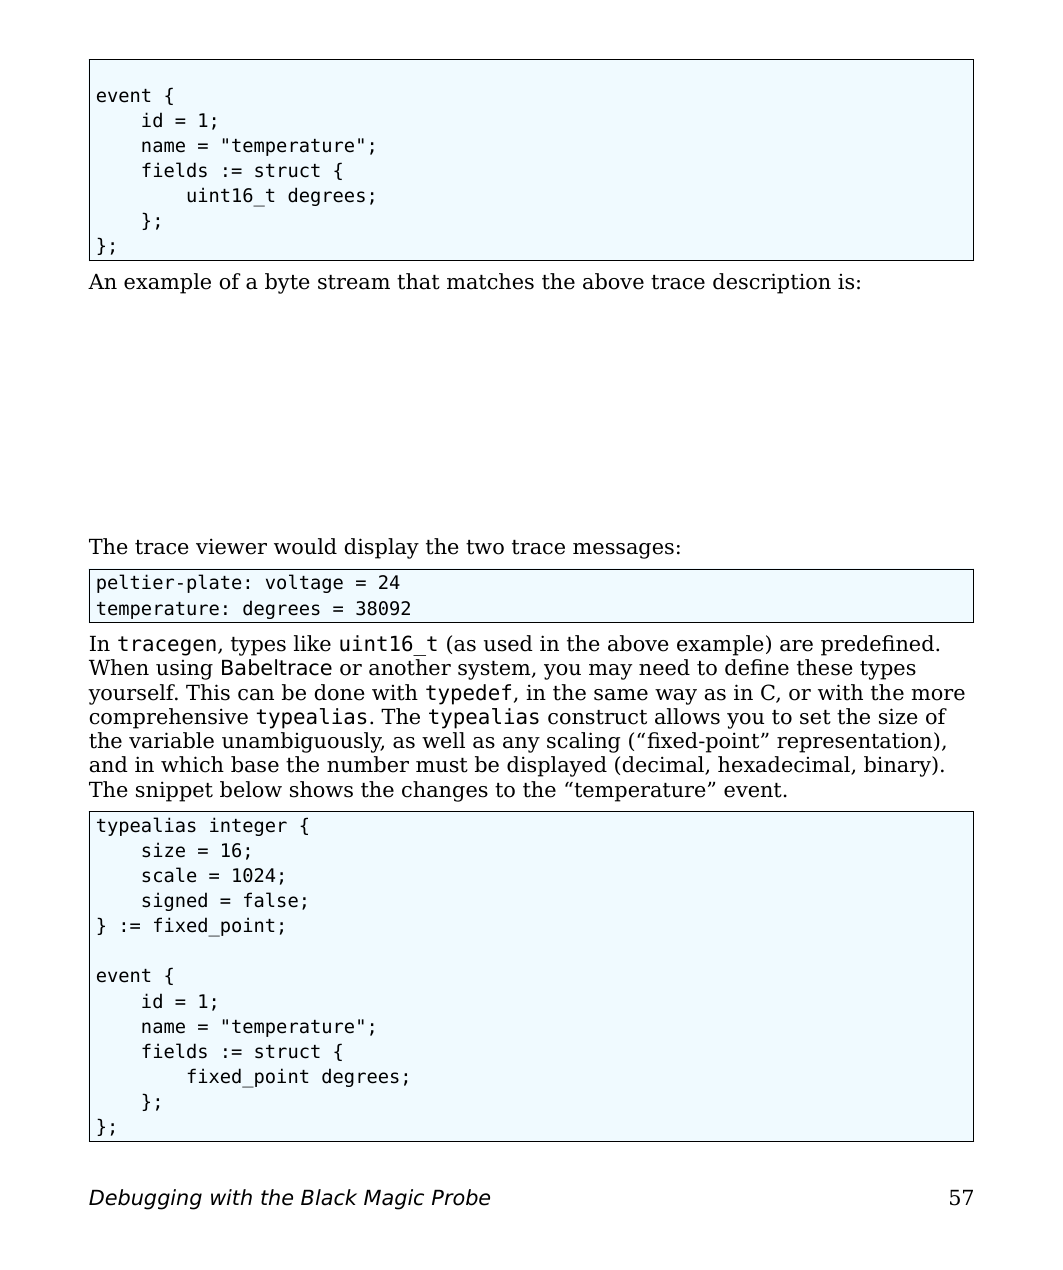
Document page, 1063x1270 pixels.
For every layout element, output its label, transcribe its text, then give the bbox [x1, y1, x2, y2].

text name = "temperature"; [90, 131, 973, 156]
text size = 16; [90, 836, 973, 861]
text scale = 1024; [90, 861, 973, 886]
text The trace viewer would display the two trace messages: [88, 535, 974, 559]
text }; [90, 1087, 973, 1112]
text id = 1; [90, 987, 973, 1012]
text uint16_t degrees; [90, 181, 973, 206]
text event { [90, 962, 973, 987]
text event { [90, 81, 973, 106]
text }; [90, 206, 973, 232]
text id = 1; [90, 106, 973, 131]
text In tracegen, types like uint16_t (as used in the above example) are predefined. When using Babeltrace or another system, you may need to define these types yourself. This can be done with typedef, in the same way as in C, or with the more comprehensive typealias. The typealias construct allows you to set the size of the variable unambiguously, as well as any scaling (“fixed-point” representation), and in which base the number must be displayed (decimal, hexadecimal, binary). The snippet below shows the changes to the “temperature” event. [88, 632, 974, 802]
text name = "temperature"; [90, 1012, 973, 1037]
text }; [90, 232, 973, 260]
text An example of a byte stream that matches the above trace description is: [88, 270, 974, 294]
text typealias integer { [90, 812, 973, 836]
text } := fixed_point; [90, 911, 973, 936]
text fixed_point degrees; [90, 1062, 973, 1087]
text }; [90, 1112, 973, 1141]
text temperature: degrees = 38092 [90, 593, 973, 622]
text fields := struct { [90, 156, 973, 181]
text fields := struct { [90, 1037, 973, 1062]
text signed = false; [90, 886, 973, 911]
text peltier-plate: voltage = 24 [90, 570, 973, 593]
